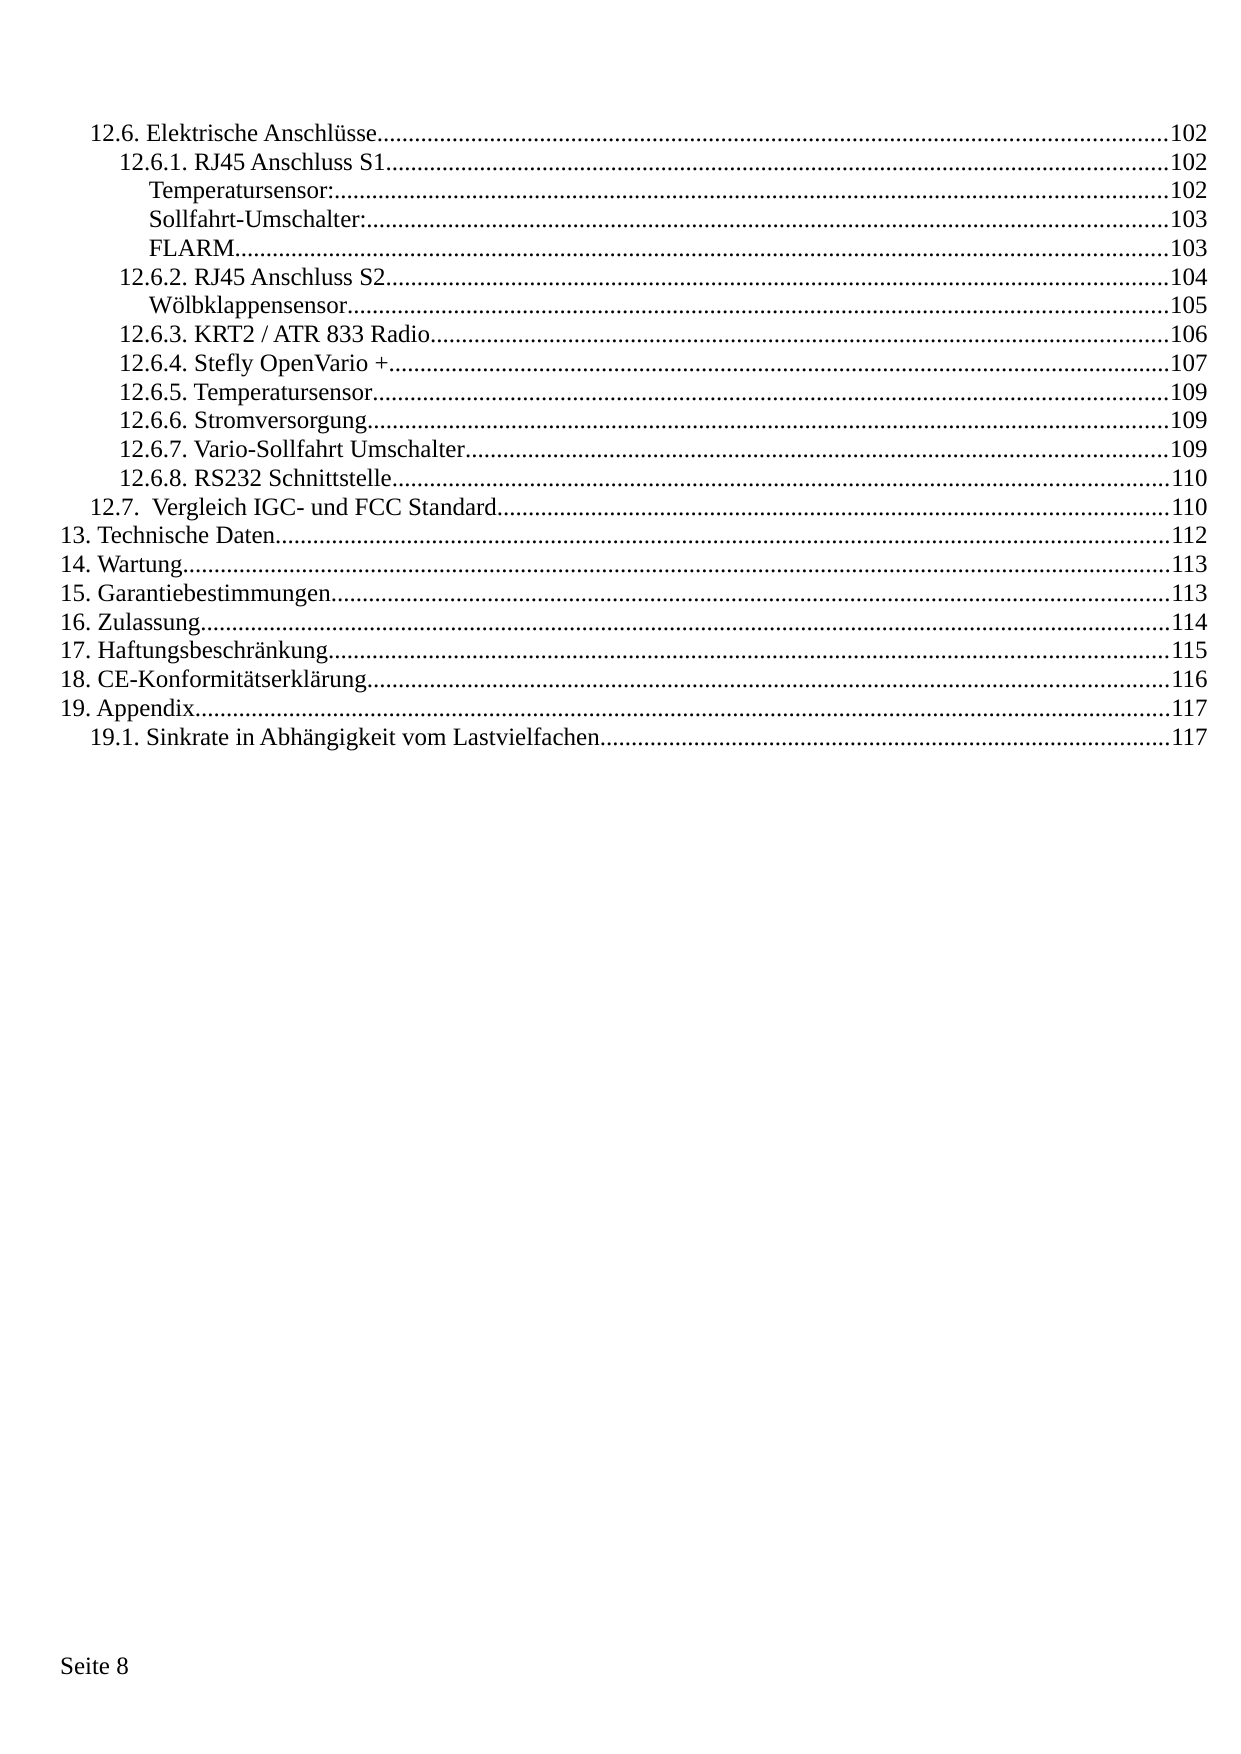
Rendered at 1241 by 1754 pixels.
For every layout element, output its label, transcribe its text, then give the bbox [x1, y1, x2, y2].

text 12.6. Elektrische Anschlüsse 102 [89, 118, 1207, 147]
text 17. Haftungsbeschränkung 115 [60, 636, 1207, 664]
text 12.6.7. Vario-Sollfahrt Umschalter 109 [119, 434, 1207, 463]
text 12.6.6. Stromversorgung 109 [119, 406, 1207, 434]
text 12.6.1. RJ45 Anschluss S1 102 [119, 147, 1207, 176]
text 12.6.3. KRT2 / ATR 833 Radio 106 [119, 319, 1207, 348]
text 12.6.8. RS232 Schnittstelle 110 [119, 463, 1207, 492]
text 18. CE-Konformitätserklärung 116 [60, 664, 1207, 693]
text 19.1. Sinkrate in Abhängigkeit vom Lastvielfachen 117 [89, 722, 1207, 751]
text 12.6.4. Stefly OpenVario + 107 [119, 348, 1207, 377]
text 14. Wartung 113 [60, 549, 1207, 578]
text 13. Technische Daten 112 [60, 521, 1207, 549]
text 15. Garantiebestimmungen 113 [60, 578, 1207, 607]
text 12.7. Vergleich IGC- und FCC Standard 110 [89, 492, 1207, 521]
text 16. Zulassung 114 [60, 607, 1207, 636]
text Temperatursensor: 102 [148, 176, 1207, 204]
text 19. Appendix 117 [60, 693, 1207, 722]
text FLARM 103 [148, 233, 1207, 262]
text Wölbklappensensor 105 [148, 291, 1207, 319]
text Sollfahrt-Umschalter: 103 [148, 204, 1207, 233]
text 12.6.2. RJ45 Anschluss S2 104 [119, 262, 1207, 291]
text 12.6.5. Temperatursensor 109 [119, 377, 1207, 406]
